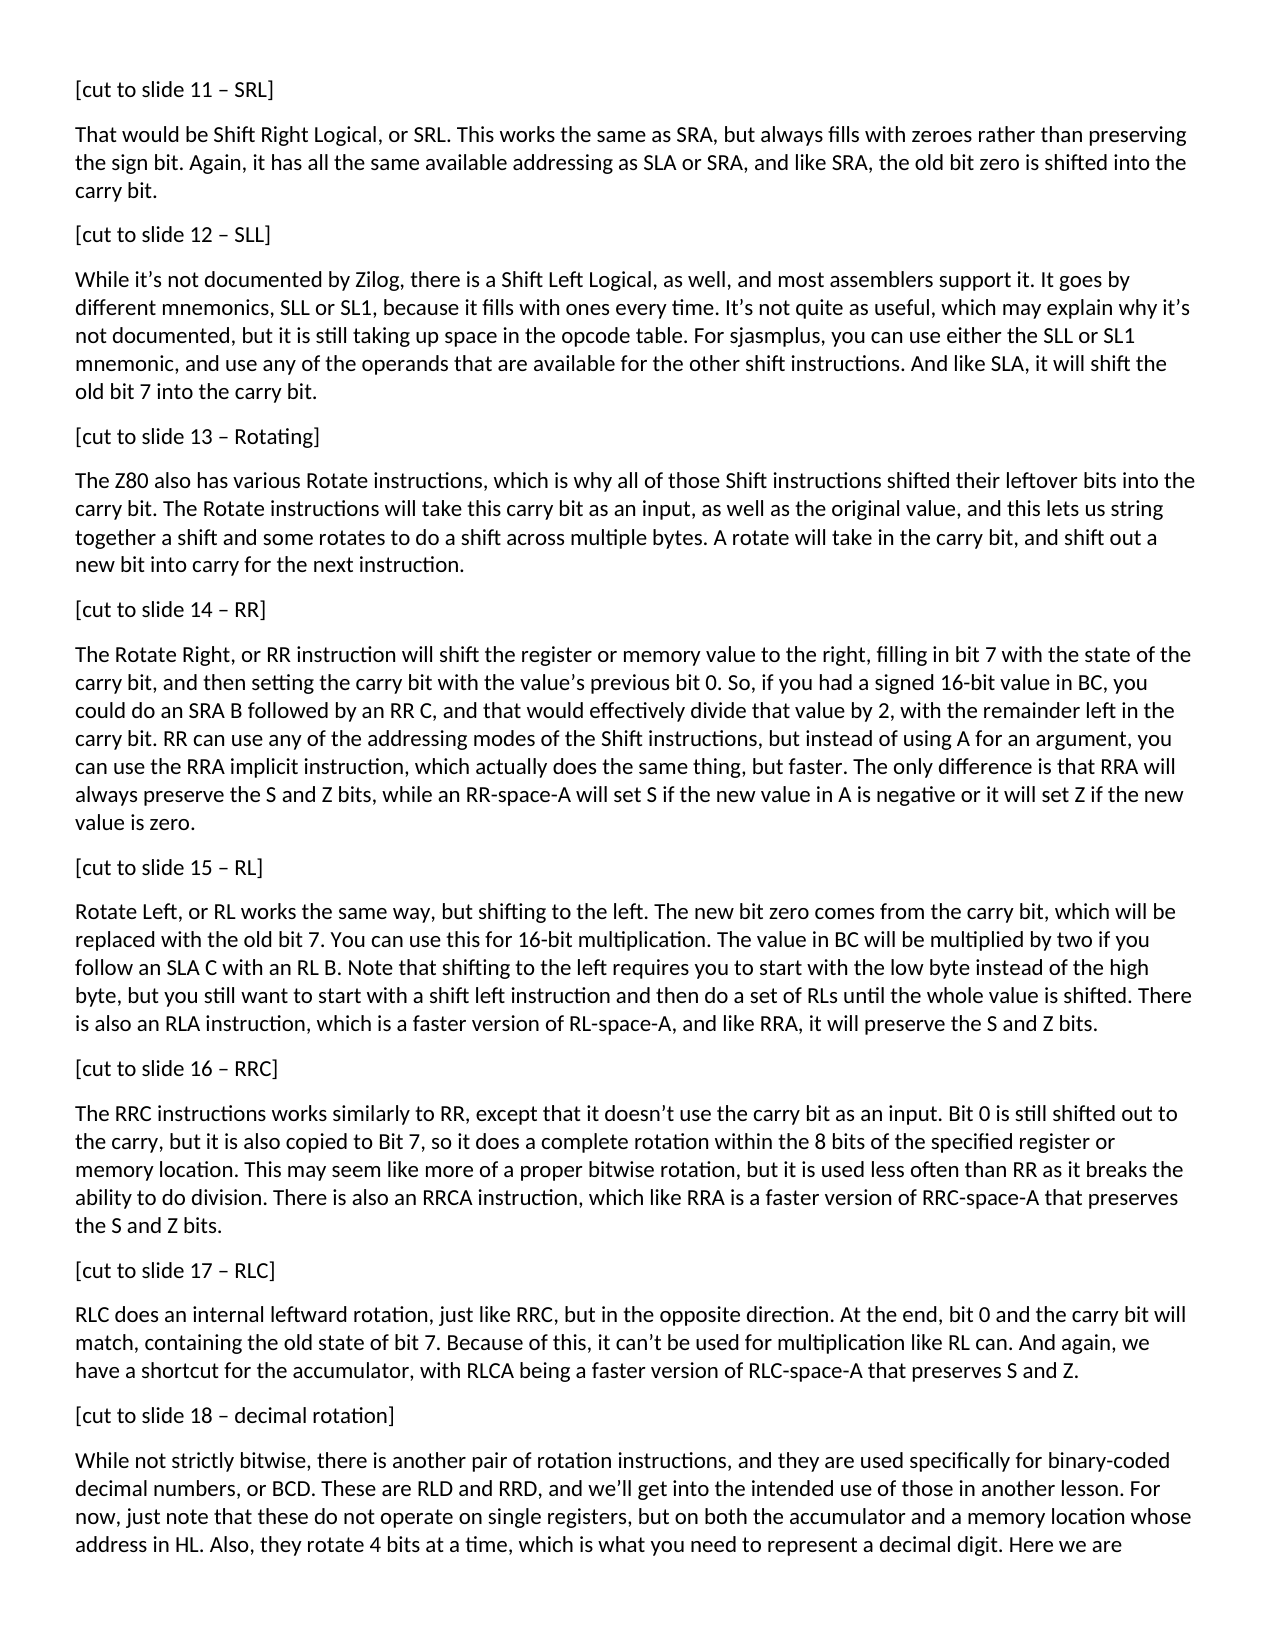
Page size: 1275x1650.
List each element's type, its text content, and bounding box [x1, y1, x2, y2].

text [cut to slide 16 – RRC] [75, 1054, 1200, 1082]
text [cut to slide 14 – RR] [75, 595, 1200, 623]
text [cut to slide 11 – SRL] [75, 75, 1200, 103]
text That would be Shift Right Logical, or SRL. This works the same as SRA, but always fills with zeroes rather than preserving the sign bit. Again, it has all the same available addressing as SLA or SRA, and like SRA, the old bit zero is shifted into the carry bit. [75, 120, 1200, 204]
text [cut to slide 17 – RLC] [75, 1256, 1200, 1284]
text Rotate Left, or RL works the same way, but shifting to the left. The new bit zero comes from the carry bit, which will be replaced with the old bit 7. You can use this for 16-bit multiplication. The value in BC will be multiplied by two if you follow an SLA C with an RL B. Note that shifting to the left requires you to start with the low byte instead of the high byte, but you still want to start with a shift left instruction and then do a set of RLs until the whole value is shifted. There is also an RLA instruction, which is a faster version of RL-space-A, and like RRA, it will preserve the S and Z bits. [75, 897, 1200, 1038]
text While not strictly bitwise, there is another pair of rotation instructions, and they are used specifically for binary-coded decimal numbers, or BCD. These are RLD and RRD, and we’ll get into the intended use of those in another lesson. For now, just note that these do not operate on single registers, but on both the accumulator and a memory location whose address in HL. Also, they rotate 4 bits at a time, which is what you need to represent a decimal digit. Here we are [75, 1446, 1200, 1558]
text [cut to slide 15 – RL] [75, 853, 1200, 881]
text The Z80 also has various Rotate instructions, which is why all of those Shift instructions shifted their leftover bits into the carry bit. The Rotate instructions will take this carry bit as an input, as well as the original value, and this lets us string together a shift and some rotates to do a shift across multiple bytes. A rotate will take in the carry bit, and shift out a new bit into carry for the next instruction. [75, 467, 1200, 579]
text [cut to slide 13 – Rotating] [75, 422, 1200, 450]
text [cut to slide 12 – SLL] [75, 220, 1200, 248]
text The Rotate Right, or RR instruction will shift the register or memory value to the right, filling in bit 7 with the state of the carry bit, and then setting the carry bit with the value’s previous bit 0. So, if you had a signed 16-bit value in BC, you could do an SRA B followed by an RR C, and that would effectively divide that value by 2, with the remainder left in the carry bit. RR can use any of the addressing modes of the Shift instructions, but instead of using A for an argument, you can use the RRA implicit instruction, which actually does the same thing, but faster. The only difference is that RRA will always preserve the S and Z bits, while an RR-space-A will set S if the new value in A is negative or it will set Z if the new value is zero. [75, 640, 1200, 836]
text RLC does an internal leftward rotation, just like RRC, but in the opposite direction. At the end, bit 0 and the carry bit will match, containing the old state of bit 7. Because of this, it can’t be used for multiplication like RL can. And again, we have a shortcut for the accumulator, with RLCA being a faster version of RLC-space-A that preserves S and Z. [75, 1300, 1200, 1384]
text While it’s not documented by Zilog, there is a Shift Left Logical, as well, and most assemblers support it. It goes by different mnemonics, SLL or SL1, because it fills with ones every time. It’s not quite as useful, which may explain why it’s not documented, but it is still taking up space in the opcode table. For sjasmplus, you can use either the SLL or SL1 mnemonic, and use any of the operands that are available for the other shift instructions. And like SLA, it will shift the old bit 7 into the carry bit. [75, 265, 1200, 405]
text [cut to slide 18 – decimal rotation] [75, 1401, 1200, 1429]
text The RRC instructions works similarly to RR, except that it doesn’t use the carry bit as an input. Bit 0 is still shifted out to the carry, but it is also copied to Bit 7, so it does a complete rotation within the 8 bits of the specified register or memory location. This may seem like more of a proper bitwise rotation, but it is used less often than RR as it breaks the ability to do division. There is also an RRCA instruction, which like RRA is a faster version of RRC-space-A that preserves the S and Z bits. [75, 1099, 1200, 1239]
